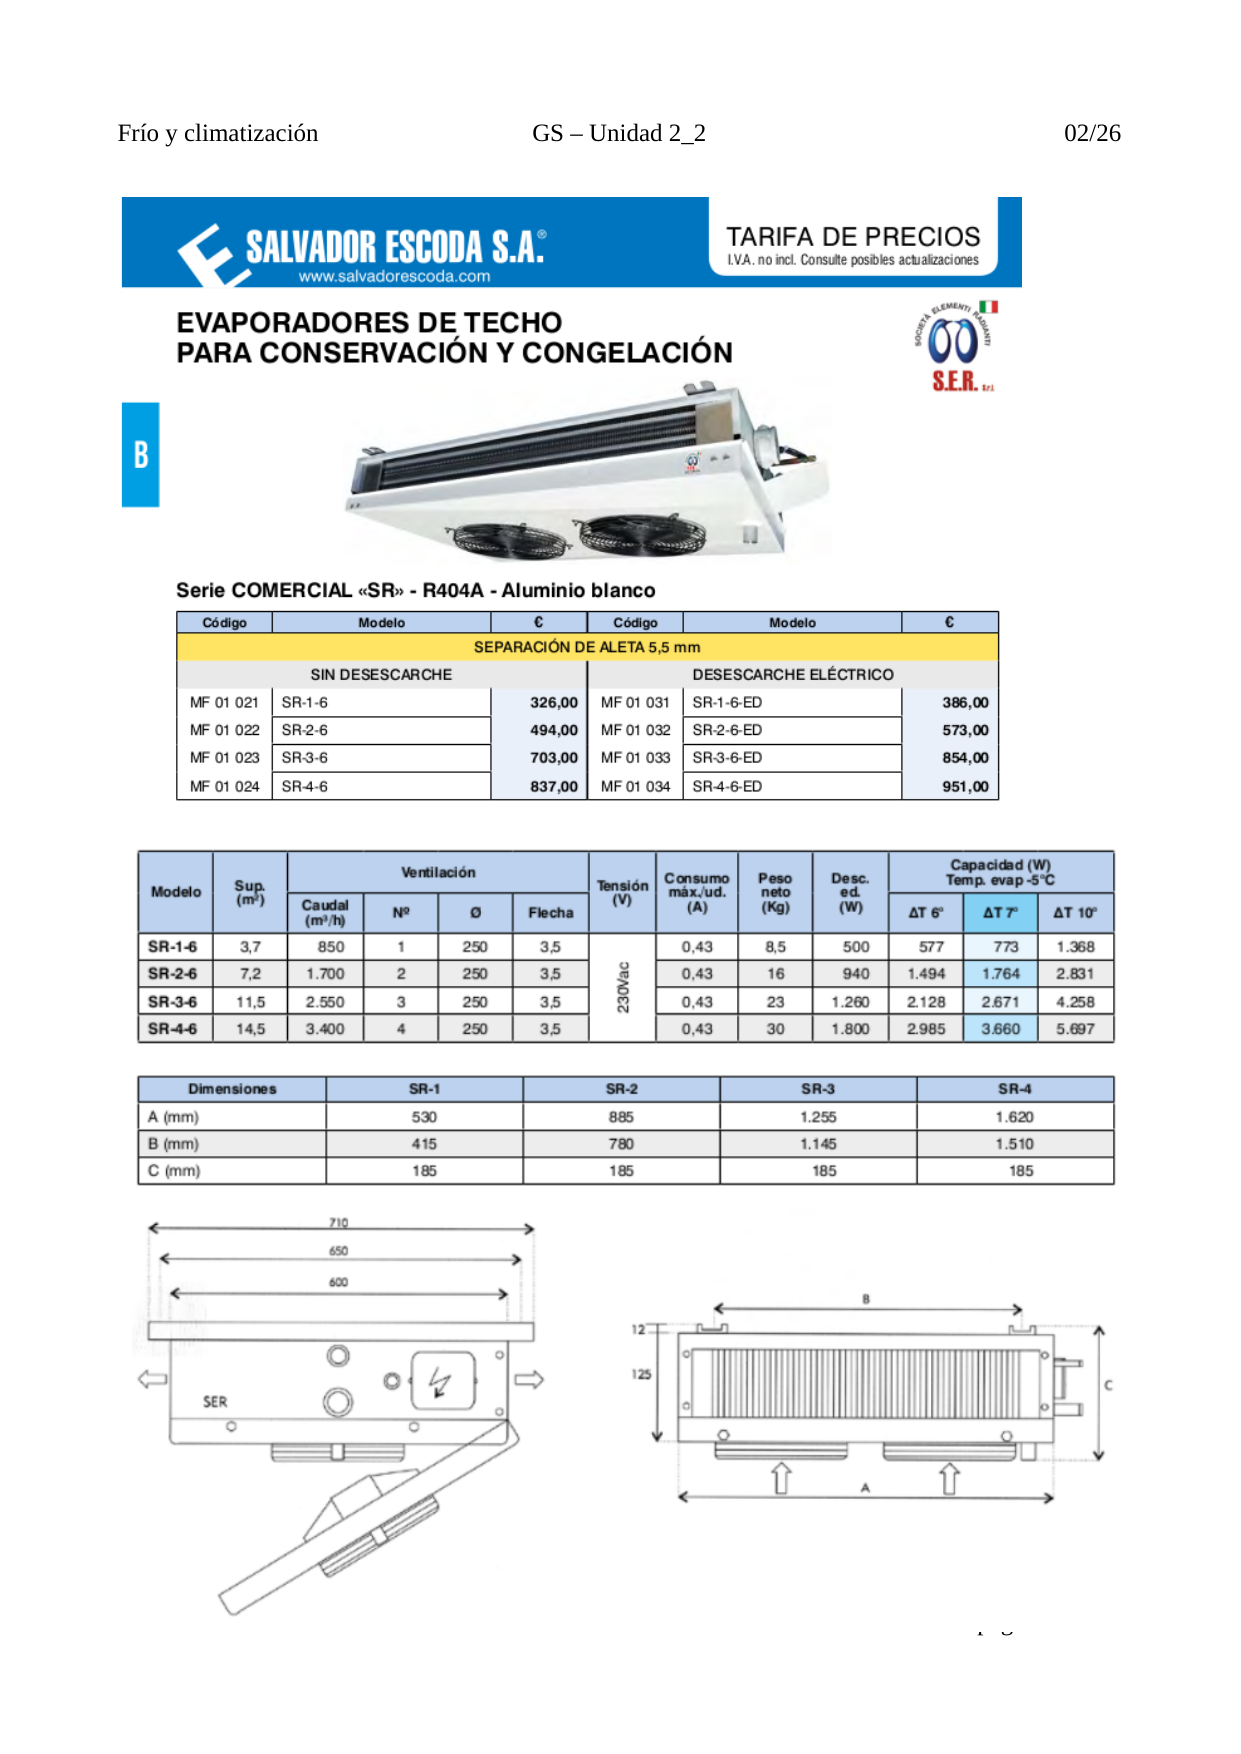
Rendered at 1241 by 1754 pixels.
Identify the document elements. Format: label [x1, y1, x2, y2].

picture [121, 197, 1022, 808]
picture [117, 842, 1124, 1632]
picture [135, 441, 148, 467]
